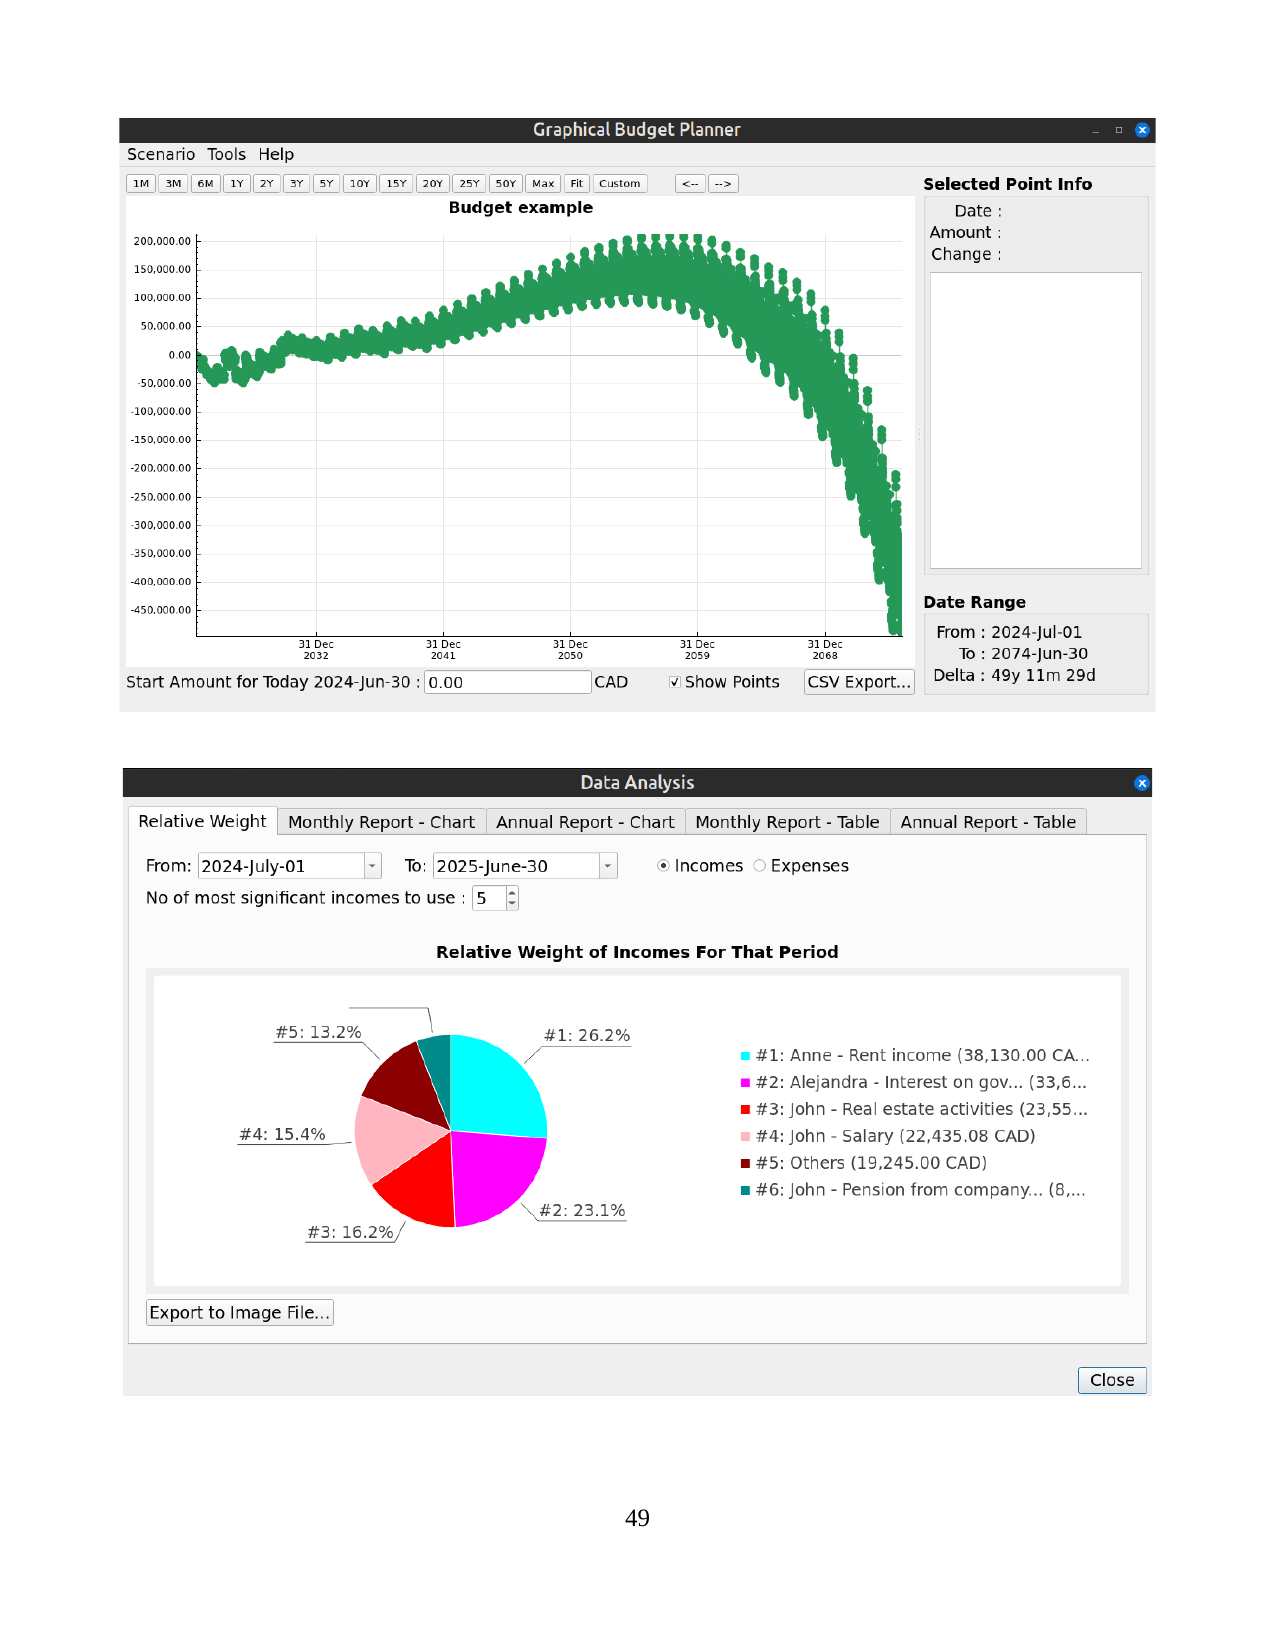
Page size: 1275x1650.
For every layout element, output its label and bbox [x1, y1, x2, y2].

picture [119, 118, 1156, 712]
picture [122, 768, 1153, 1396]
